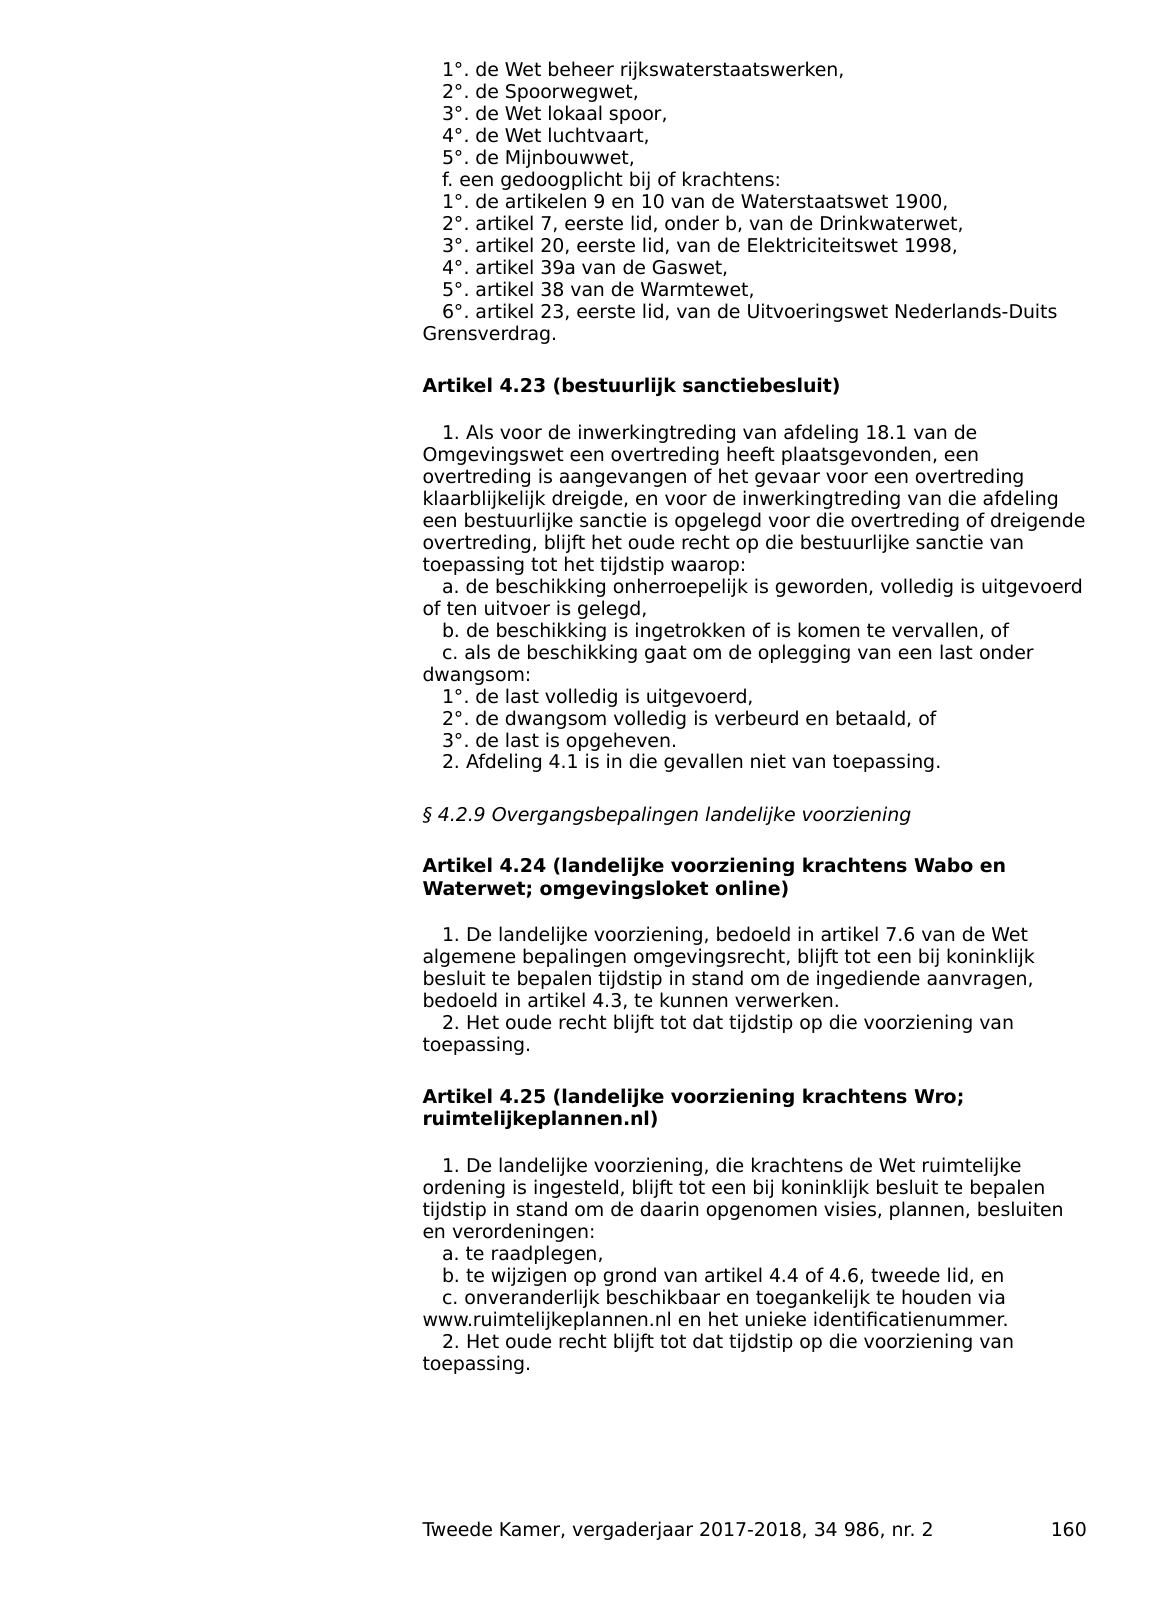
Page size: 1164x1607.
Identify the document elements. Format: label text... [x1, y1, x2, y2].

text 1°. de last volledig is uitgevoerd, [422, 686, 1087, 707]
text 1. De landelijke voorziening, bedoeld in artikel 7.6 van de Wet algemene bepalingen omgevingsrecht, blijft tot een bij koninklijk besluit te bepalen tijdstip in stand om de ingediende aanvragen, bedoeld in artikel 4.3, te kunnen verwerken. [422, 924, 1087, 1012]
text b. te wijzigen op grond van artikel 4.4 of 4.6, tweede lid, en [422, 1265, 1087, 1287]
text a. te raadplegen, [422, 1243, 1087, 1265]
text c. onveranderlijk beschikbaar en toegankelijk te houden via www.ruimtelijkeplannen.nl en het unieke identificatienummer. [422, 1287, 1087, 1331]
text 4°. artikel 39a van de Gaswet, [422, 257, 1087, 279]
text 1. Als voor de inwerkingtreding van afdeling 18.1 van de Omgevingswet een overtreding heeft plaatsgevonden, een overtreding is aangevangen of het gevaar voor een overtreding klaarblijkelijk dreigde, en voor de inwerkingtreding van die afdeling een bestuurlijke sanctie is opgelegd voor die overtreding of dreigende overtreding, blijft het oude recht op die bestuurlijke sanctie van toepassing tot het tijdstip waarop: [422, 422, 1087, 576]
text 3°. artikel 20, eerste lid, van de Elektriciteitswet 1998, [422, 235, 1087, 257]
text 3°. de last is opgeheven. [422, 729, 1087, 751]
text 2. Het oude recht blijft tot dat tijdstip op die voorziening van toepassing. [422, 1012, 1087, 1056]
text 3°. de Wet lokaal spoor, [422, 103, 1087, 125]
text a. de beschikking onherroepelijk is geworden, volledig is uitgevoerd of ten uitvoer is gelegd, [422, 576, 1087, 619]
text 5°. artikel 38 van de Warmtewet, [422, 279, 1087, 301]
text 5°. de Mijnbouwwet, [422, 147, 1087, 169]
text 2°. artikel 7, eerste lid, onder b, van de Drinkwaterwet, [422, 213, 1087, 235]
text 4°. de Wet luchtvaart, [422, 125, 1087, 147]
text 1. De landelijke voorziening, die krachtens de Wet ruimtelijke ordening is ingesteld, blijft tot een bij koninklijk besluit te bepalen tijdstip in stand om de daarin opgenomen visies, plannen, besluiten en verordeningen: [422, 1155, 1087, 1243]
text c. als de beschikking gaat om de oplegging van een last onder dwangsom: [422, 642, 1087, 686]
text 1°. de artikelen 9 en 10 van de Waterstaatswet 1900, [422, 191, 1087, 213]
text 1°. de Wet beheer rijkswaterstaatswerken, [422, 59, 1087, 81]
subtitle Artikel 4.24 (landelijke voorziening krachtens Wabo en Waterwet; omgevingsloket online) [422, 855, 1087, 899]
subtitle Artikel 4.23 (bestuurlijk sanctiebesluit) [422, 375, 1087, 397]
subtitle Artikel 4.25 (landelijke voorziening krachtens Wro; ruimtelijkeplannen.nl) [422, 1086, 1087, 1130]
text 6°. artikel 23, eerste lid, van de Uitvoeringswet Nederlands-Duits Grensverdrag. [422, 301, 1087, 345]
text 2°. de Spoorwegwet, [422, 81, 1087, 103]
text 2°. de dwangsom volledig is verbeurd en betaald, of [422, 707, 1087, 729]
text 2. Het oude recht blijft tot dat tijdstip op die voorziening van toepassing. [422, 1331, 1087, 1375]
subtitle § 4.2.9 Overgangsbepalingen landelijke voorziening [422, 803, 1087, 825]
text 2. Afdeling 4.1 is in die gevallen niet van toepassing. [422, 751, 1087, 773]
text f. een gedoogplicht bij of krachtens: [422, 169, 1087, 191]
text b. de beschikking is ingetrokken of is komen te vervallen, of [422, 619, 1087, 642]
